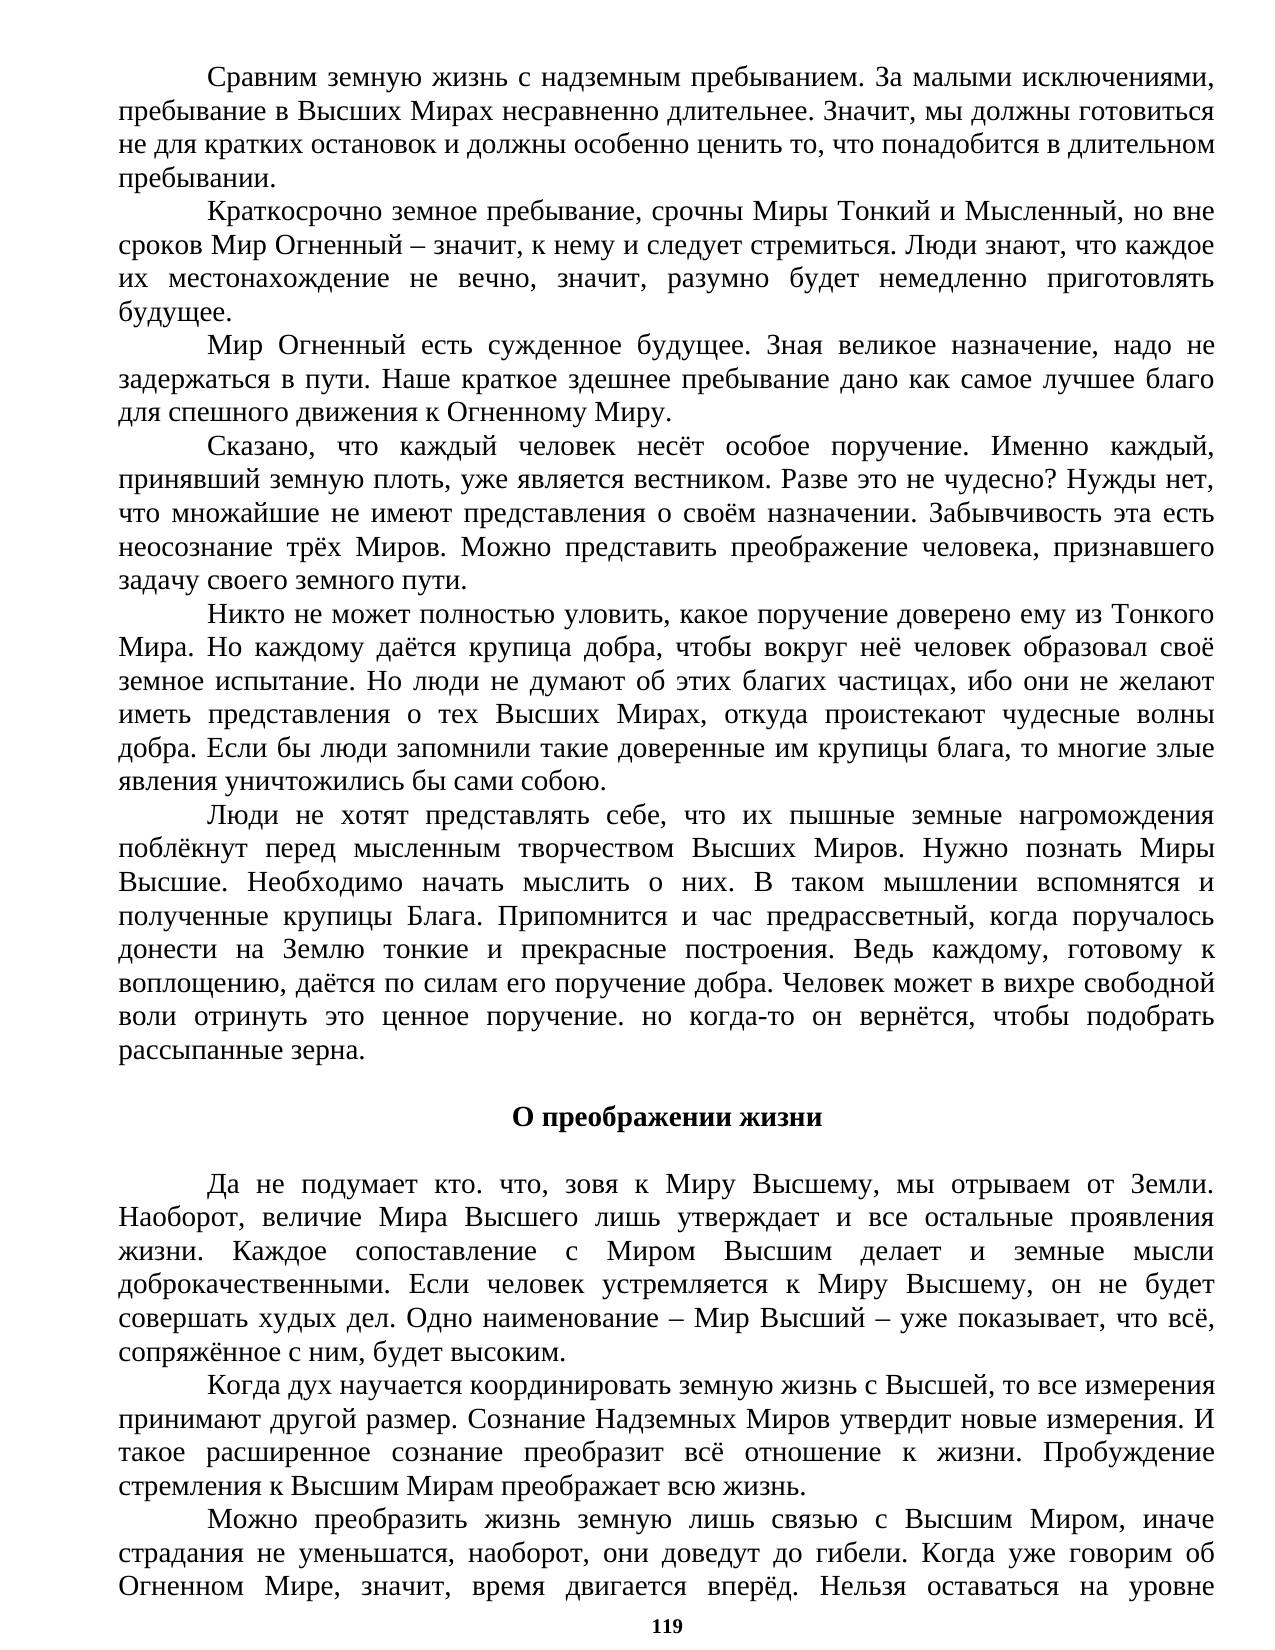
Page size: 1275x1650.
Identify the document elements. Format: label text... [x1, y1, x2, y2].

text Да не подумает кто. что, зовя к Миру Высшему, мы отрываем от Земли. Наоборот, величие Мира Высшего лишь утверждает и все остальные проявления жизни. Каждое сопоставление с Миром Высшим делает и земные мысли доброкачественными. Если человек устремляется к Миру Высшему, он не будет совершать худых дел. Одно наименование – Мир Высший – уже показывает, что всё, сопряжённое с ним, будет высоким. [118, 1166, 1216, 1367]
text Можно преобразить жизнь земную лишь связью с Высшим Миром, иначе страдания не уменьшатся, наоборот, они доведут до гибели. Когда уже говорим об Огненном Мире, значит, время двигается вперёд. Нельзя оставаться на уровне [118, 1501, 1216, 1602]
text Никто не может полностью уловить, какое поручение доверено ему из Тонкого Мира. Но каждому даётся крупица добра, чтобы вокруг неё человек образовал своё земное испытание. Но люди не думают об этих благих частицах, ибо они не желают иметь представления о тех Высших Мирах, откуда проистекают чудесные волны добра. Если бы люди запомнили такие доверенные им крупицы блага, то многие злые явления уничтожились бы сами собою. [118, 596, 1216, 797]
text Сравним земную жизнь с надземным пребыванием. За малыми исключениями, пребывание в Высших Мирах несравненно длительнее. Значит, мы должны готовиться не для кратких остановок и должны особенно ценить то, что понадобится в длительном пребывании. [118, 59, 1216, 193]
subtitle О преображении жизни [118, 1099, 1216, 1132]
text Мир Огненный есть сужденное будущее. Зная великое назначение, надо не задержаться в пути. Наше краткое здешнее пребывание дано как самое лучшее благо для спешного движения к Огненному Миру. [118, 327, 1216, 428]
text Люди не хотят представлять себе, что их пышные земные нагромождения поблёкнут перед мысленным творчеством Высших Миров. Нужно познать Миры Высшие. Необходимо начать мыслить о них. В таком мышлении вспомнятся и полученные крупицы Блага. Припомнится и час предрассветный, когда поручалось донести на Землю тонкие и прекрасные построения. Ведь каждому, готовому к воплощению, даётся по силам его поручение добра. Человек может в вихре свободной воли отринуть это ценное поручение. но когда-то он вернётся, чтобы подобрать рассыпанные зерна. [118, 797, 1216, 1065]
text Сказано, что каждый человек несёт особое поручение. Именно каждый, принявший земную плоть, уже является вестником. Разве это не чудесно? Нужды нет, что множайшие не имеют представления о своём назначении. Забывчивость эта есть неосознание трёх Миров. Можно представить преображение человека, признавшего задачу своего земного пути. [118, 428, 1216, 596]
text Краткосрочно земное пребывание, срочны Миры Тонкий и Мысленный, но вне сроков Мир Огненный – значит, к нему и следует стремиться. Люди знают, что каждое их местонахождение не вечно, значит, разумно будет немедленно приготовлять будущее. [118, 193, 1216, 327]
text Когда дух научается координировать земную жизнь с Высшей, то все измерения принимают другой размер. Сознание Надземных Миров утвердит новые измерения. И такое расширенное сознание преобразит всё отношение к жизни. Пробуждение стремления к Высшим Мирам преображает всю жизнь. [118, 1367, 1216, 1501]
